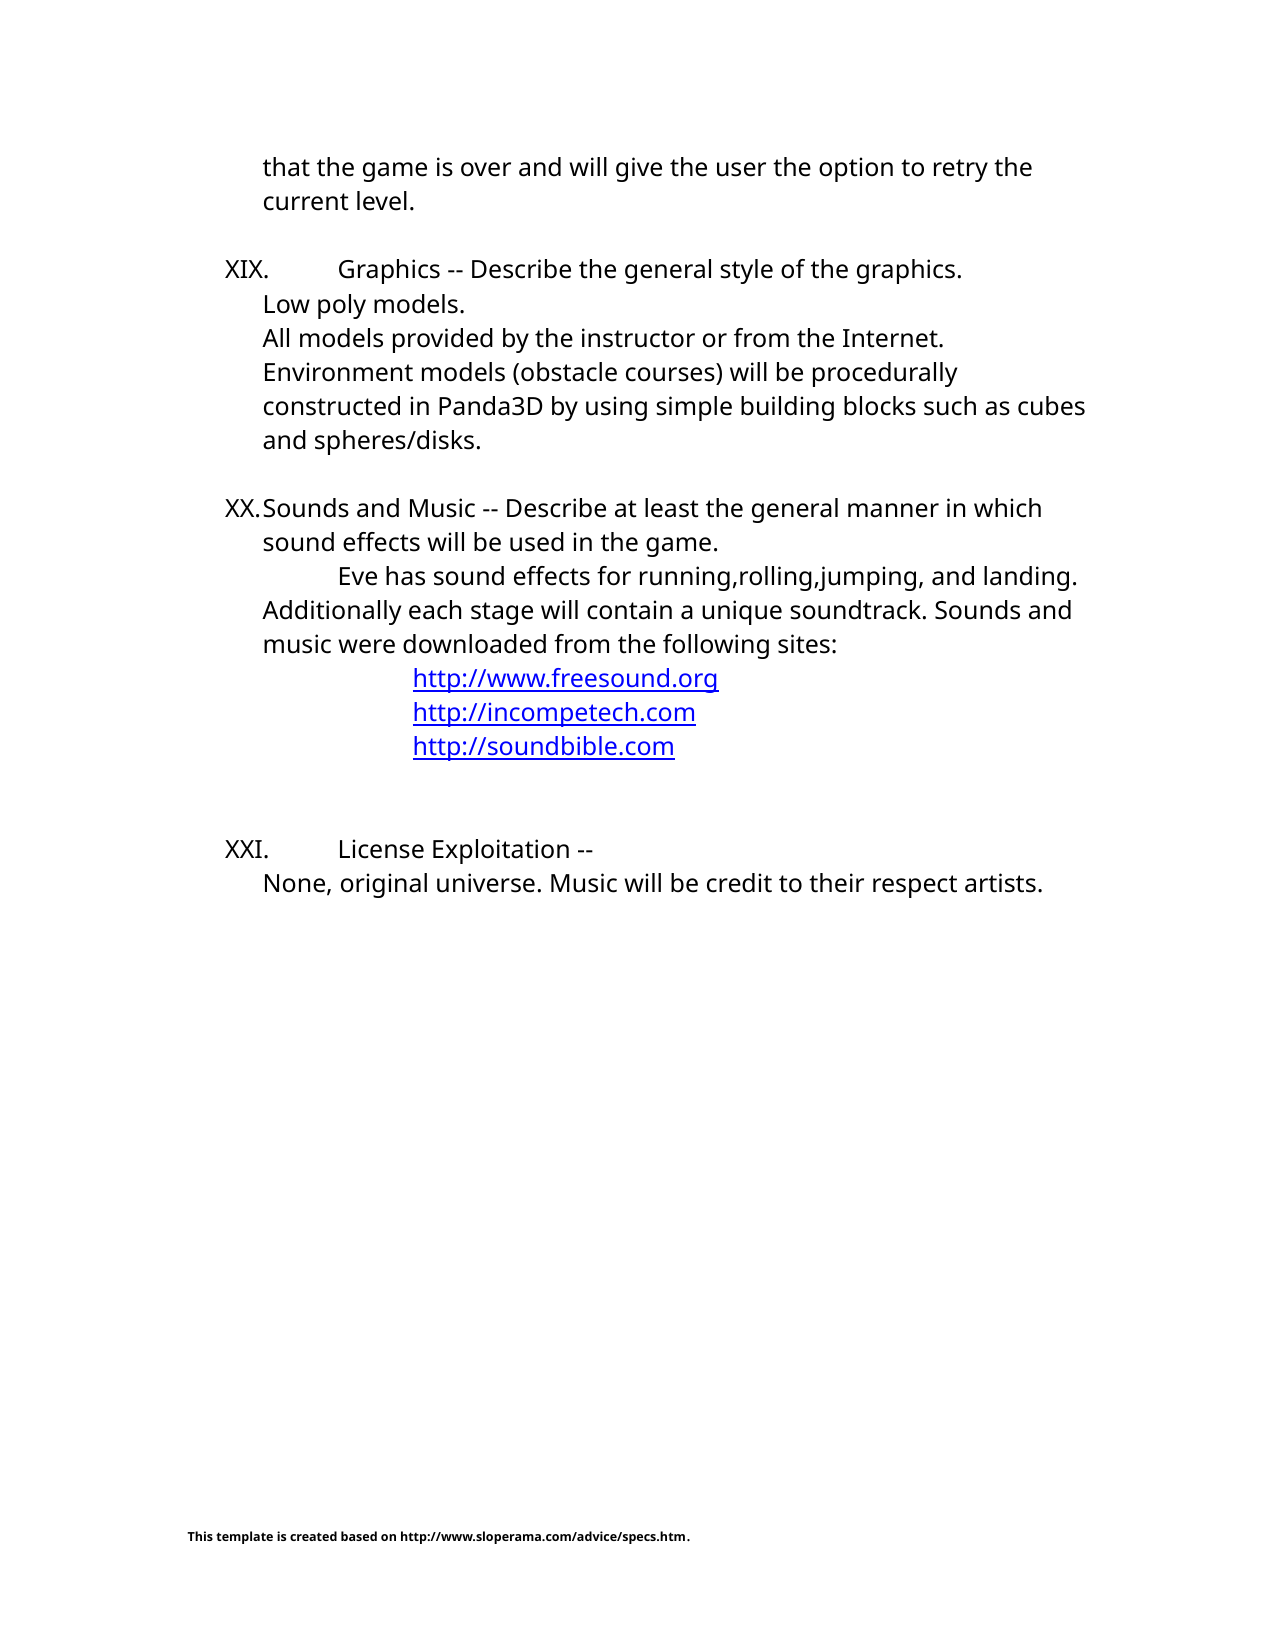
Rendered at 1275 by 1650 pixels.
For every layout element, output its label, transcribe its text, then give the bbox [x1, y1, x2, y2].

text All models provided by the instructor or from the Internet. [262, 320, 1087, 354]
list Graphics -- Describe the general style of the graphics. [225, 252, 1087, 286]
text http://incompetech.com [262, 695, 1087, 729]
text http://www.freesound.org [262, 661, 1087, 695]
list that the game is over and will give the user the option to retry the current level. [225, 150, 1087, 218]
list Sounds and Music -- Describe at least the general manner in which sound effects will be used in the game. [225, 491, 1087, 559]
list None, original universe. Music will be credit to their respect artists. [262, 865, 1087, 899]
text Low poly models. [262, 286, 1087, 320]
text http://soundbible.com [262, 729, 1087, 763]
text Eve has sound effects for running,rolling,jumping, and landing. Additionally each stage will contain a unique soundtrack. Sounds and music were downloaded from the following sites: [262, 559, 1087, 661]
text Environment models (obstacle courses) will be procedurally constructed in Panda3D by using simple building blocks such as cubes and spheres/disks. [262, 354, 1087, 457]
list License Exploitation -- [225, 831, 1087, 865]
